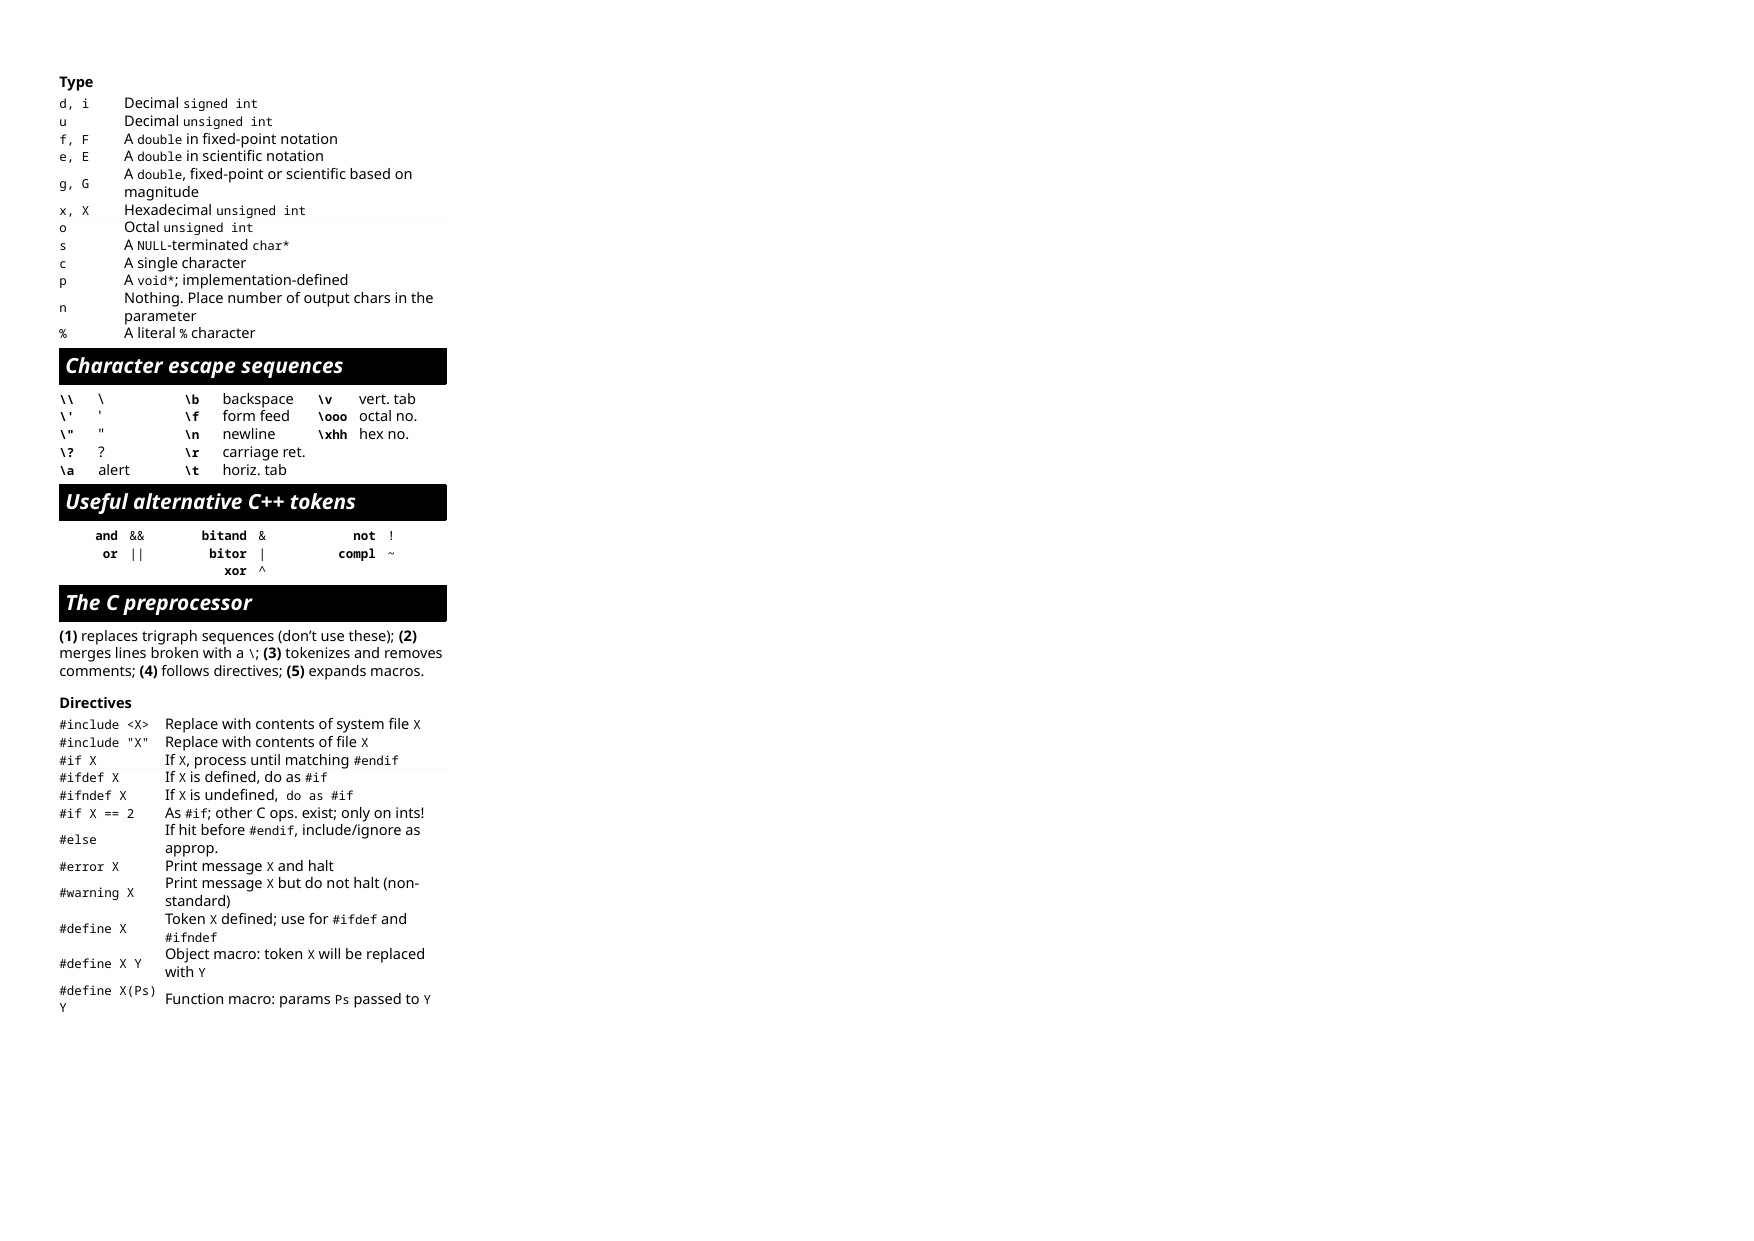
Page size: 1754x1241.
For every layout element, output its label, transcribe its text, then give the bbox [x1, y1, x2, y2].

table_cell Function macro: params Ps passed to Y [165, 981, 446, 1016]
table_cell #if X == 2 [59, 804, 165, 822]
table_header \\ [59, 390, 98, 408]
table_cell [317, 443, 359, 461]
table_cell #error X [59, 857, 165, 875]
table_cell ^ [253, 562, 317, 579]
table_cell Hexadecimal unsigned int [124, 201, 446, 218]
table_cell x, X [59, 201, 124, 218]
table_cell n [59, 289, 124, 325]
table_cell \a [59, 461, 98, 478]
table_cell As #if; other C ops. exist; only on ints! [165, 804, 446, 822]
table_cell A NULL-terminated char* [124, 236, 446, 254]
table_cell ~ [381, 544, 446, 562]
table_header && [124, 526, 188, 544]
table_cell g, G [59, 165, 124, 201]
table_cell form feed [222, 408, 317, 425]
table_header \ [98, 390, 184, 408]
table_cell A single character [124, 254, 446, 272]
subtitle The C preprocessor [60, 586, 446, 621]
table_cell #include "X" [59, 733, 165, 751]
table_cell \t [184, 461, 222, 478]
table_cell carriage ret. [222, 443, 317, 461]
table_cell bitor [188, 544, 252, 562]
table_header bitand [188, 526, 252, 544]
table_cell [124, 562, 188, 579]
table_cell A double, fixed-point or scientific based on magnitude [124, 165, 446, 201]
table_header \b [184, 390, 222, 408]
table_cell s [59, 236, 124, 254]
table_header ! [381, 526, 446, 544]
table_header backspace [222, 390, 317, 408]
table_cell \xhh [317, 425, 359, 443]
table_header Decimal signed int [124, 95, 446, 112]
table_cell Object macro: token X will be replaced with Y [165, 946, 446, 981]
table_cell \n [184, 425, 222, 443]
table_cell newline [222, 425, 317, 443]
table_cell \ooo [317, 408, 359, 425]
table_cell #warning X [59, 875, 165, 910]
table_cell \' [59, 408, 98, 425]
text (1) replaces trigraph sequences (don’t use these); (2) merges lines broken with a \; (3) tokenizes and removes comments; (4) follows directives; (5) expands macros. [59, 627, 446, 680]
table_cell #define X(Ps) Y [59, 981, 165, 1016]
table_cell Replace with contents of file X [165, 733, 446, 751]
table_cell \? [59, 443, 98, 461]
table_cell \f [184, 408, 222, 425]
table_cell Octal unsigned int [124, 219, 446, 236]
table_cell hex no. [359, 425, 446, 443]
table_header vert. tab [359, 390, 446, 408]
table_cell Print message X but do not halt (non-standard) [165, 875, 446, 910]
table_cell A void*; implementation-defined [124, 272, 446, 289]
table_header and [59, 526, 123, 544]
table_cell If X, process until matching #endif [165, 751, 446, 768]
table_cell p [59, 272, 124, 289]
table_header Replace with contents of system file X [165, 715, 446, 733]
table_header d, i [59, 95, 124, 112]
table_cell If hit before #endif, include/ignore as approp. [165, 822, 446, 857]
table_cell A double in scientific notation [124, 148, 446, 165]
table_cell A double in fixed-point notation [124, 130, 446, 148]
table_cell #define X [59, 910, 165, 946]
table_cell Token X defined; use for #ifdef and #ifndef [165, 910, 446, 946]
subtitle Directives [59, 680, 446, 715]
table_cell [359, 461, 446, 478]
table_cell #ifndef X [59, 786, 165, 804]
table_cell compl [317, 544, 381, 562]
table_cell [381, 562, 446, 579]
subtitle Type [59, 59, 446, 94]
table_cell \r [184, 443, 222, 461]
table_cell [359, 443, 446, 461]
table_cell o [59, 219, 124, 236]
table_cell xor [188, 562, 252, 579]
table_cell #define X Y [59, 946, 165, 981]
table_cell #if X [59, 751, 165, 768]
table_cell u [59, 112, 124, 130]
table_cell or [59, 544, 123, 562]
table_cell Decimal unsigned int [124, 112, 446, 130]
table_cell octal no. [359, 408, 446, 425]
table_cell horiz. tab [222, 461, 317, 478]
table_cell If X is undefined, do as #if [165, 786, 446, 804]
table_cell f, F [59, 130, 124, 148]
table_cell ' [98, 408, 184, 425]
table_cell Print message X and halt [165, 857, 446, 875]
table_cell A literal % character [124, 325, 446, 342]
table_cell | [253, 544, 317, 562]
table_cell % [59, 325, 124, 342]
table_cell alert [98, 461, 184, 478]
table_cell [59, 562, 123, 579]
table_cell #else [59, 822, 165, 857]
table_cell e, E [59, 148, 124, 165]
table_cell " [98, 425, 184, 443]
subtitle Useful alternative C++ tokens [60, 486, 446, 520]
table_cell c [59, 254, 124, 272]
table_cell [317, 562, 381, 579]
table_cell ? [98, 443, 184, 461]
table_cell If X is defined, do as #if [165, 769, 446, 786]
table_header \v [317, 390, 359, 408]
table_header & [253, 526, 317, 544]
table_header #include <X> [59, 715, 165, 733]
subtitle Character escape sequences [60, 349, 446, 384]
table_cell \" [59, 425, 98, 443]
table_cell [317, 461, 359, 478]
table_cell #ifdef X [59, 769, 165, 786]
table_cell Nothing. Place number of output chars in the parameter [124, 289, 446, 325]
table_cell || [124, 544, 188, 562]
table_header not [317, 526, 381, 544]
